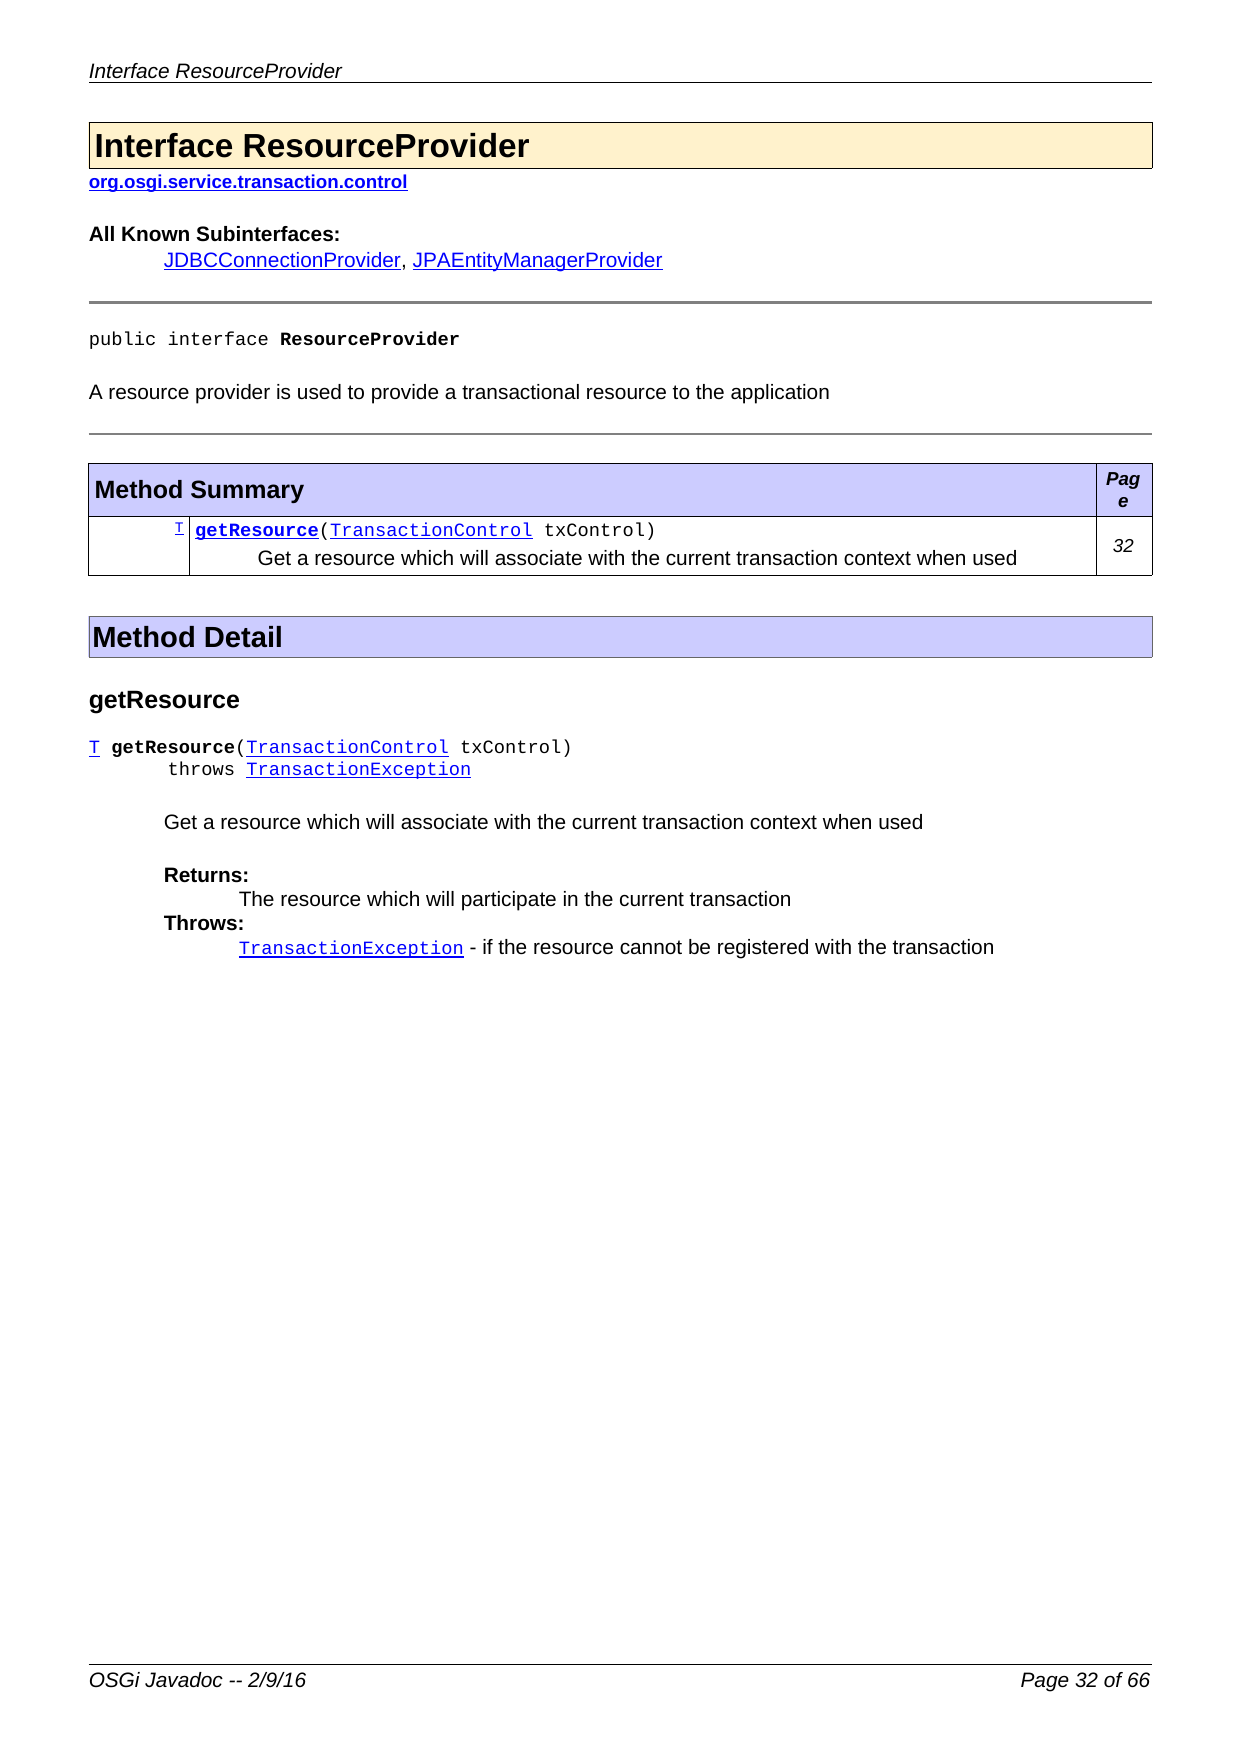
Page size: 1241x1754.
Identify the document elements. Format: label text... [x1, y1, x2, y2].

text TransactionException - if the resource cannot be registered with the transaction [238, 935, 1152, 960]
text org.osgi.service.transaction.control [88, 171, 1152, 193]
subtitle getResource [88, 685, 1152, 714]
text Throws: [163, 911, 1152, 935]
text The resource which will participate in the current transaction [238, 887, 1152, 911]
text Returns: [163, 863, 1152, 887]
text A resource provider is used to provide a transactional resource to the application [88, 380, 1152, 404]
text Get a resource which will associate with the current transaction context when used [163, 810, 1152, 834]
text public interface ResourceProvider [88, 330, 1152, 351]
table_cell T [89, 517, 189, 575]
table_header Page [1097, 464, 1152, 516]
table_header Method Summary [89, 464, 1096, 516]
table_cell getResource(TransactionControl txControl) Get a resource which will associate with the current transaction context when used [190, 517, 1096, 575]
subtitle All Known Subinterfaces: [88, 222, 1152, 246]
subtitle Method Detail [90, 617, 1152, 657]
subtitle Interface ResourceProvider [90, 123, 1152, 168]
table_cell 31 [1097, 517, 1152, 575]
text T getResource(TransactionControl txControl) throws TransactionException [88, 738, 1152, 781]
text JDBCConnectionProvider, JPAEntityManagerProvider [163, 248, 1152, 272]
